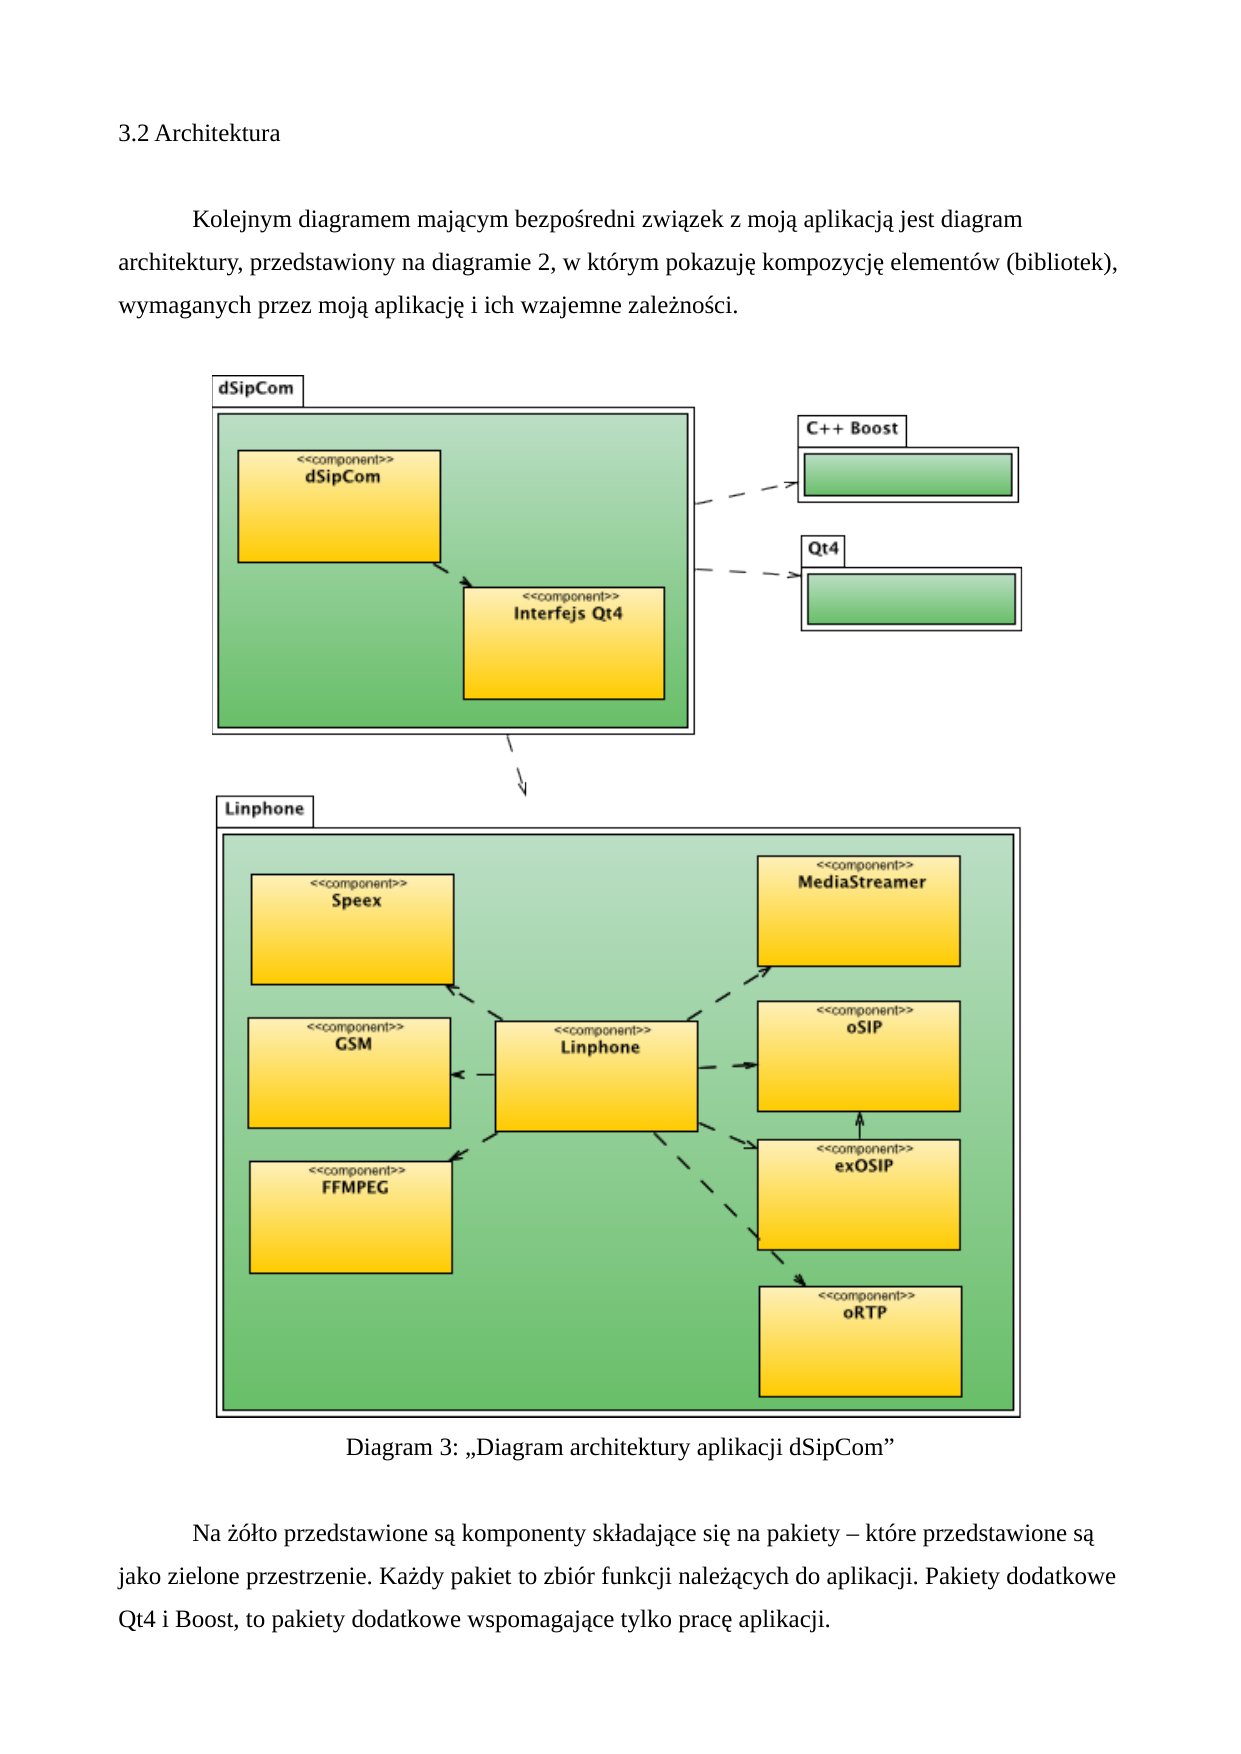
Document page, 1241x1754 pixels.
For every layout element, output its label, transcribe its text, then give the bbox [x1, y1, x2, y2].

picture [212, 375, 1023, 1418]
text 3.2 Architektura [118, 118, 1122, 147]
text Na żółto przedstawione są komponenty składające się na pakiety – które przedstawione są jako zielone przestrzenie. Każdy pakiet to zbiór funkcji należących do aplikacji. Pakiety dodatkowe Qt4 i Boost, to pakiety dodatkowe wspomagające tylko pracę aplikacji. [118, 1518, 1122, 1633]
text Kolejnym diagramem mającym bezpośredni związek z moją aplikacją jest diagram architektury, przedstawiony na diagramie 2, w którym pokazuję kompozycję elementów (bibliotek), wymaganych przez moją aplikację i ich wzajemne zależności. [118, 204, 1122, 319]
text Diagram 3: „Diagram architektury aplikacji dSipCom” [118, 1418, 1122, 1460]
